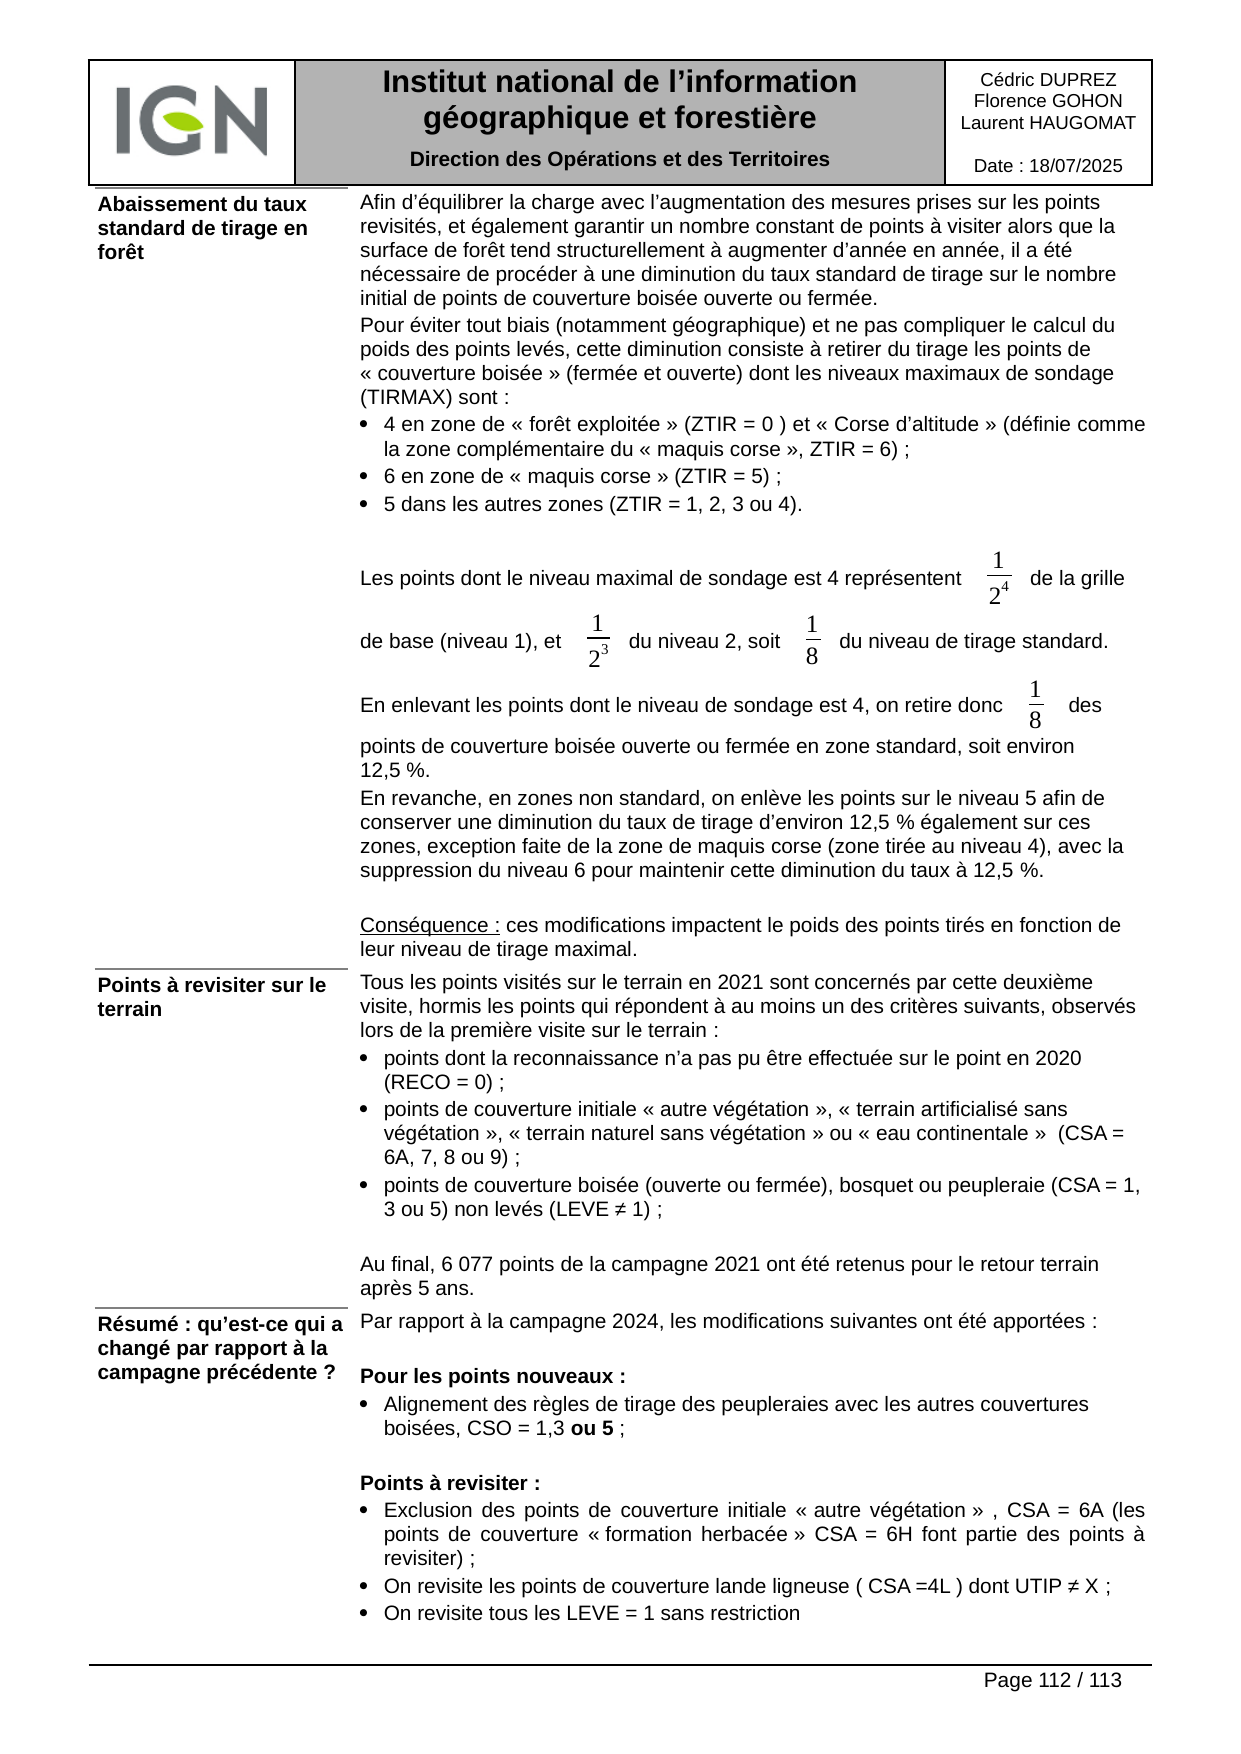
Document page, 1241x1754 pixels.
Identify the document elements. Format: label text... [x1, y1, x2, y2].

table_cell Abaissement du taux standard de tirage en forêt [89, 186, 354, 967]
table_cell Résumé : qu’est-ce qui a changé par rapport à la campagne précédente ? [89, 1306, 354, 1659]
picture [91, 62, 293, 180]
table_cell Afin d’équilibrer la charge avec l’augmentation des mesures prises sur les points revisités, et également garantir un nombre constant de points à visiter alors que la surface de forêt tend structurellement à augmenter d’année en année, il a été nécessaire de procéder à une diminution du taux standard de tirage sur le nombre initial de points de couverture boisée ouverte ou fermée. Pour éviter tout biais (notamment géographique) et ne pas compliquer le calcul du poids des points levés, cette diminution consiste à retirer du tirage les points de « couverture boisée » (fermée et ouverte) dont les niveaux maximaux de sondage (TIRMAX) sont : 4 en zone de « forêt exploitée » (ZTIR = 0 ) et « Corse d’altitude » (définie comme la zone complémentaire du « maquis corse », ZTIR = 6) ; 6 en zone de « maquis corse » (ZTIR = 5) ; 5 dans les autres zones (ZTIR = 1, 2, 3 ou 4). Les points dont le niveau maximal de sondage est 4 représentent de la grille de base (niveau 1), et du niveau 2, soit du niveau de tirage standard. En enlevant les points dont le niveau de sondage est 4, on retire donc des points de couverture boisée ouverte ou fermée en zone standard, soit environ 12,5 %. En revanche, en zones non standard, on enlève les points sur le niveau 5 afin de conserver une diminution du taux de tirage d’environ 12,5 % également sur ces zones, exception faite de la zone de maquis corse (zone tirée au niveau 4), avec la suppression du niveau 6 pour maintenir cette diminution du taux à 12,5 %. Conséquence : ces modifications impactent le poids des points tirés en fonction de leur niveau de tirage maximal. [354, 186, 1152, 967]
table_cell Points à revisiter sur le terrain [89, 967, 354, 1306]
table_cell Par rapport à la campagne 2024, les modifications suivantes ont été apportées : Pour les points nouveaux : Alignement des règles de tirage des peupleraies avec les autres couvertures boisées, CSO = 1,3 ou 5 ; Points à revisiter : Exclusion des points de couverture initiale « autre végétation » , CSA = 6A (les points de couverture « formation herbacée » CSA = 6H font partie des points à revisiter) ; On revisite les points de couverture lande ligneuse ( CSA =4L ) dont UTIP ≠ X ; On revisite tous les LEVE = 1 sans restriction [354, 1306, 1152, 1659]
table_cell Tous les points visités sur le terrain en 2021 sont concernés par cette deuxième visite, hormis les points qui répondent à au moins un des critères suivants, observés lors de la première visite sur le terrain : points dont la reconnaissance n’a pas pu être effectuée sur le point en 2020 (RECO = 0) ; points de couverture initiale « autre végétation », « terrain artificialisé sans végétation », « terrain naturel sans végétation » ou « eau continentale » (CSA = 6A, 7, 8 ou 9) ; points de couverture boisée (ouverte ou fermée), bosquet ou peupleraie (CSA = 1, 3 ou 5) non levés (LEVE ≠ 1) ; Au final, 6 077 points de la campagne 2021 ont été retenus pour le retour terrain après 5 ans. [354, 967, 1152, 1306]
